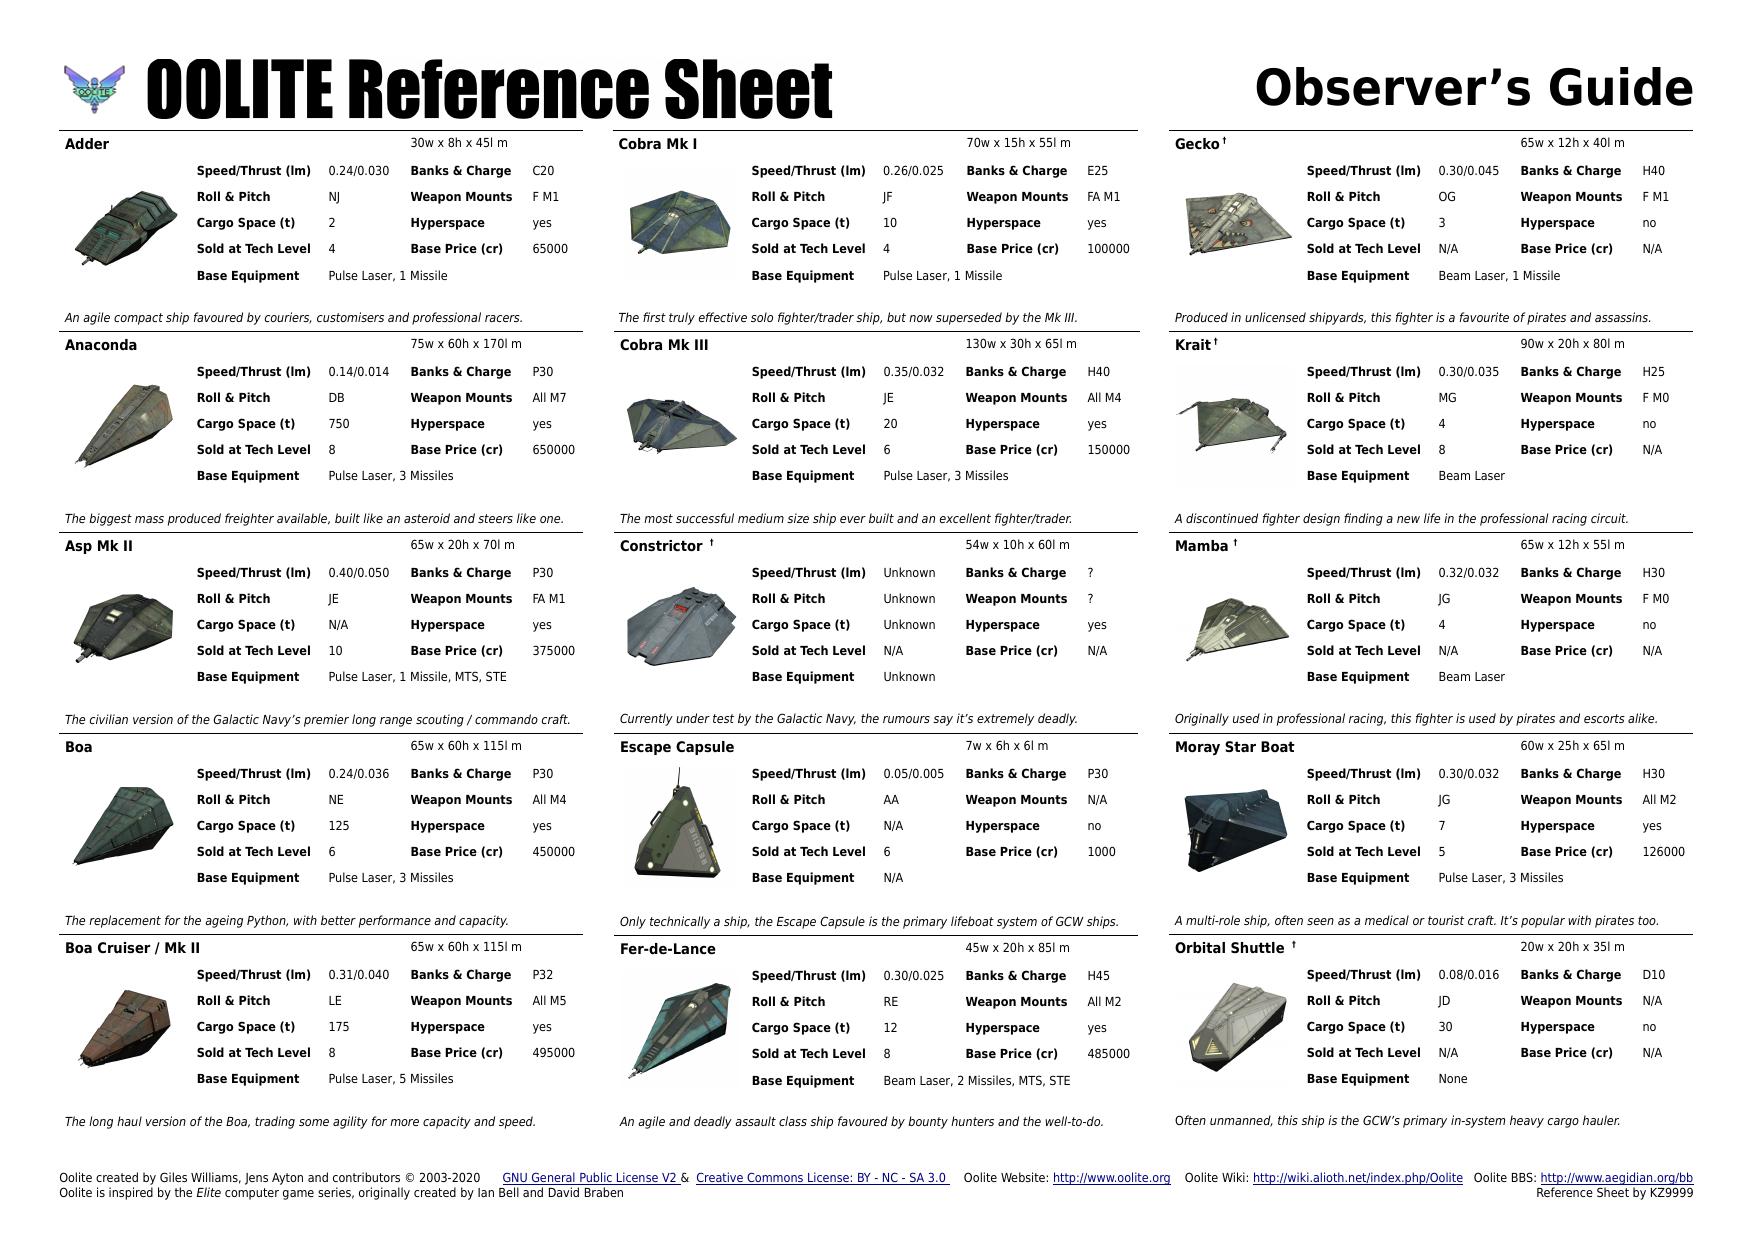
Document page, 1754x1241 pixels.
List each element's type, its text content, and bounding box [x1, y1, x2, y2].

table_cell Weapon Mounts [1515, 185, 1636, 211]
table_cell Banks & Charge [960, 560, 1081, 586]
table_cell Cargo Space (t) [746, 613, 877, 638]
picture [619, 767, 740, 889]
table_cell [59, 963, 191, 1088]
table_cell 0.30/0.045 [1433, 159, 1514, 184]
table_header Moray Star Boat [1169, 734, 1514, 761]
table_cell All M4 [1081, 385, 1140, 411]
table_cell Base Equipment [191, 1067, 322, 1109]
table_cell 0.40/0.050 [323, 560, 404, 586]
table_cell yes [526, 1015, 583, 1041]
table_cell Pulse Laser, 1 Missile [323, 263, 583, 305]
table_cell Sold at Tech Level [746, 839, 877, 865]
table_header 130w x 30h x 65l m [960, 332, 1140, 359]
table_cell Sold at Tech Level [1301, 639, 1432, 664]
table_cell DB [323, 385, 404, 411]
table_cell no [1081, 813, 1138, 839]
table_cell N/A [1636, 988, 1693, 1014]
table_cell Beam Laser [1433, 665, 1693, 707]
table_cell P30 [1081, 761, 1138, 787]
table_cell A discontinued fighter design finding a new life in the professional racing circuit. [1169, 506, 1693, 532]
table_cell [613, 159, 746, 284]
table_cell [1169, 285, 1301, 305]
table_cell N/A [1433, 639, 1514, 664]
table_cell Produced in unlicensed shipyards, this fighter is a favourite of pirates and assassins. [1169, 305, 1693, 331]
table_cell Originally used in professional racing, this fighter is used by pirates and escorts alike. [1169, 707, 1693, 733]
picture [64, 164, 186, 285]
table_cell Hyperspace [405, 211, 526, 237]
table_cell 7 [1433, 813, 1514, 839]
table_cell H30 [1636, 560, 1693, 586]
table_cell 100000 [1081, 237, 1138, 263]
table_header 70w x 15h x 55l m [961, 131, 1138, 158]
table_cell 175 [323, 1015, 404, 1041]
table_cell FA M1 [1081, 185, 1138, 211]
table_cell 6 [878, 839, 959, 865]
table_cell Cargo Space (t) [746, 813, 877, 839]
table_cell Pulse Laser, 3 Missiles [1433, 865, 1693, 908]
table_cell Roll & Pitch [191, 788, 322, 813]
table_cell [59, 359, 191, 506]
table_cell Unknown [878, 586, 959, 612]
table_cell Speed/Thrust (lm) [191, 761, 322, 787]
table_cell N/A [878, 865, 1138, 909]
table_cell Base Equipment [1301, 1066, 1432, 1108]
table_cell Base Price (cr) [405, 438, 526, 463]
picture [619, 164, 740, 285]
table_cell [614, 964, 746, 1109]
table_cell Hyperspace [960, 411, 1081, 437]
table_cell C20 [526, 159, 583, 184]
table_cell yes [526, 613, 583, 638]
table_cell Base Equipment [746, 665, 877, 707]
picture [147, 59, 833, 119]
table_cell 12 [878, 1016, 959, 1042]
table_cell Weapon Mounts [1515, 988, 1636, 1014]
table_cell Roll & Pitch [1301, 185, 1432, 211]
table_cell 0.35/0.032 [878, 359, 959, 385]
table_cell JG [1433, 787, 1514, 813]
table_cell Base Price (cr) [1515, 237, 1636, 263]
table_cell Sold at Tech Level [746, 237, 877, 263]
table_cell 0.32/0.032 [1433, 560, 1514, 586]
table_cell F M0 [1636, 586, 1693, 612]
table_cell Unknown [878, 665, 1138, 707]
table_cell Weapon Mounts [405, 989, 526, 1014]
table_cell Speed/Thrust (lm) [746, 964, 877, 989]
picture [64, 767, 186, 888]
table_cell no [1636, 211, 1693, 237]
table_cell E25 [1081, 159, 1138, 184]
table_cell Sold at Tech Level [1301, 1040, 1432, 1066]
table_cell Hyperspace [1515, 411, 1636, 437]
table_cell 4 [1433, 411, 1514, 437]
table_cell Weapon Mounts [405, 586, 526, 612]
table_cell All M4 [526, 788, 583, 813]
table_cell Weapon Mounts [960, 385, 1081, 411]
table_cell Pulse Laser, 3 Missiles [878, 464, 1140, 506]
picture [1174, 767, 1295, 888]
table_header Fer-de-Lance [614, 936, 959, 963]
table_cell 0.24/0.030 [323, 159, 404, 184]
table_cell [59, 888, 191, 908]
table_cell Unknown [878, 560, 959, 586]
table_cell Sold at Tech Level [191, 639, 322, 664]
table_cell Banks & Charge [405, 761, 526, 787]
table_cell AA [878, 787, 959, 813]
table_cell A multi-role ship, often seen as a medical or tourist craft. It’s popular with pirates too. [1169, 908, 1693, 934]
table_cell N/A [1636, 237, 1693, 263]
table_cell Base Price (cr) [405, 237, 526, 263]
table_cell 20 [878, 411, 959, 437]
table_cell 5 [1433, 839, 1514, 865]
table_cell Base Equipment [191, 464, 322, 506]
table_cell Sold at Tech Level [746, 639, 877, 664]
table_cell 0.31/0.040 [323, 963, 404, 988]
table_cell 650000 [526, 438, 583, 463]
table_cell N/A [1081, 787, 1138, 813]
table_cell 150000 [1081, 438, 1140, 463]
table_cell Speed/Thrust (lm) [191, 159, 322, 184]
table_cell Base Price (cr) [1515, 839, 1636, 865]
table_cell Hyperspace [405, 814, 526, 839]
table_cell Banks & Charge [405, 359, 526, 385]
table_cell [1169, 359, 1301, 506]
table_cell yes [1081, 411, 1140, 437]
table_cell Hyperspace [960, 813, 1081, 839]
table_cell yes [526, 411, 583, 437]
table_cell H25 [1636, 359, 1693, 385]
table_cell ? [1081, 560, 1138, 586]
table_cell Base Price (cr) [961, 237, 1081, 263]
table_cell Base Price (cr) [960, 1042, 1081, 1068]
table_cell JE [878, 385, 959, 411]
table_cell Sold at Tech Level [746, 1042, 877, 1068]
table_cell All M7 [526, 385, 583, 411]
table_cell Speed/Thrust (lm) [1301, 359, 1432, 385]
table_cell Cargo Space (t) [191, 411, 322, 437]
table_cell N/A [878, 813, 959, 839]
table_cell Speed/Thrust (lm) [191, 359, 322, 385]
table_cell no [1636, 613, 1693, 638]
table_cell Base Equipment [1301, 263, 1432, 305]
table_header 65w x 60h x 115l m [405, 734, 583, 761]
table_cell Base Equipment [746, 1068, 877, 1109]
table_cell F M0 [1636, 385, 1693, 411]
table_header Cobra Mk I [613, 131, 961, 158]
table_cell Sold at Tech Level [191, 237, 322, 263]
table_cell P30 [526, 359, 583, 385]
table_cell Sold at Tech Level [1301, 438, 1432, 463]
table_cell 8 [1433, 438, 1514, 463]
table_cell H40 [1636, 159, 1693, 184]
table_cell Base Equipment [746, 263, 877, 305]
table_cell Base Price (cr) [405, 840, 526, 866]
table_cell Cargo Space (t) [746, 411, 877, 437]
table_cell Roll & Pitch [1301, 988, 1432, 1014]
table_cell Roll & Pitch [191, 586, 322, 612]
table_cell N/A [1081, 639, 1138, 664]
table_cell 126000 [1636, 839, 1693, 865]
picture [1174, 365, 1295, 486]
table_cell Roll & Pitch [746, 990, 877, 1016]
table_cell JD [1433, 988, 1514, 1014]
table_cell 0.08/0.016 [1433, 962, 1514, 988]
table_cell Pulse Laser, 1 Missile, MTS, STE [323, 665, 583, 707]
table_cell 8 [323, 438, 404, 463]
table_cell N/A [878, 639, 959, 664]
table_cell Weapon Mounts [1515, 787, 1636, 813]
table_cell Cargo Space (t) [1301, 1014, 1432, 1040]
table_cell yes [526, 211, 583, 237]
table_cell Pulse Laser, 5 Missiles [323, 1067, 583, 1109]
table_header 54w x 10h x 60l m [960, 533, 1138, 560]
table_cell Cargo Space (t) [191, 613, 322, 638]
table_cell 4 [323, 237, 404, 263]
table_cell JF [877, 185, 961, 211]
table_cell JG [1433, 586, 1514, 612]
table_cell 495000 [526, 1041, 583, 1067]
table_cell Cargo Space (t) [1301, 813, 1432, 839]
table_cell 0.30/0.025 [878, 964, 959, 989]
table_cell 0.26/0.025 [877, 159, 961, 184]
table_header Adder [59, 131, 404, 158]
table_cell [59, 560, 191, 707]
table_cell Weapon Mounts [1515, 385, 1636, 411]
table_cell Weapon Mounts [960, 586, 1081, 612]
table_cell Sold at Tech Level [191, 840, 322, 866]
table_cell An agile compact ship favoured by couriers, customisers and professional racers. [59, 305, 583, 331]
table_cell Hyperspace [1515, 211, 1636, 237]
table_cell Roll & Pitch [746, 185, 877, 211]
table_cell Banks & Charge [960, 359, 1081, 385]
table_cell Roll & Pitch [746, 586, 877, 612]
table_cell [1169, 962, 1301, 1108]
picture [1174, 566, 1295, 687]
table_cell All M2 [1636, 787, 1693, 813]
table_cell The long haul version of the Boa, trading some agility for more capacity and speed. [59, 1109, 583, 1135]
table_header Boa [59, 734, 404, 761]
table_cell The replacement for the ageing Python, with better performance and capacity. [59, 908, 583, 934]
table_cell [613, 285, 746, 305]
table_cell Banks & Charge [1515, 159, 1636, 184]
table_cell 0.30/0.035 [1433, 359, 1514, 385]
table_header Mamba † [1169, 533, 1514, 560]
table_cell N/A [1433, 1040, 1514, 1066]
table_cell yes [526, 814, 583, 839]
table_cell Hyperspace [405, 411, 526, 437]
table_cell no [1636, 1014, 1693, 1040]
table_cell Roll & Pitch [1301, 586, 1432, 612]
table_cell Weapon Mounts [1515, 586, 1636, 612]
table_cell [614, 761, 746, 909]
table_cell Banks & Charge [1515, 560, 1636, 586]
table_cell yes [1081, 1016, 1138, 1042]
table_cell Sold at Tech Level [1301, 237, 1432, 263]
picture [64, 566, 186, 687]
table_cell Sold at Tech Level [1301, 839, 1432, 865]
table_cell [614, 560, 746, 707]
table_cell Hyperspace [1515, 613, 1636, 638]
table_cell 8 [323, 1041, 404, 1067]
picture [619, 566, 740, 687]
table_cell Pulse Laser, 3 Missiles [323, 866, 583, 908]
table_cell 4 [1433, 613, 1514, 638]
table_cell Banks & Charge [960, 761, 1081, 787]
table_cell Cargo Space (t) [191, 211, 322, 237]
picture [64, 365, 186, 486]
table_cell Base Equipment [1301, 464, 1432, 506]
table_cell Often unmanned, this ship is the GCW’s primary in-system heavy cargo hauler. [1169, 1108, 1693, 1134]
table_cell [59, 1089, 191, 1109]
table_cell Banks & Charge [405, 963, 526, 988]
table_cell NJ [323, 185, 404, 211]
table_cell FA M1 [526, 586, 583, 612]
table_cell JE [323, 586, 404, 612]
table_cell Beam Laser [1433, 464, 1693, 506]
table_cell Beam Laser, 1 Missile [1433, 263, 1693, 305]
table_cell 0.05/0.005 [878, 761, 959, 787]
table_cell no [1636, 411, 1693, 437]
table_cell ? [1081, 586, 1138, 612]
table_cell LE [323, 989, 404, 1014]
table_header 65w x 12h x 55l m [1515, 533, 1693, 560]
table_cell Hyperspace [961, 211, 1081, 237]
table_cell None [1433, 1066, 1693, 1108]
table_cell Banks & Charge [1515, 761, 1636, 787]
table_cell Speed/Thrust (lm) [191, 963, 322, 988]
table_cell Hyperspace [405, 1015, 526, 1041]
table_cell [59, 159, 191, 284]
table_cell Only technically a ship, the Escape Capsule is the primary lifeboat system of GCW ships. [614, 909, 1138, 935]
table_cell Pulse Laser, 3 Missiles [323, 464, 583, 506]
table_cell Base Equipment [191, 665, 322, 707]
table_cell All M2 [1081, 990, 1138, 1016]
table_cell Hyperspace [960, 1016, 1081, 1042]
table_cell The biggest mass produced freighter available, built like an asteroid and steers like one. [59, 506, 583, 532]
table_cell NE [323, 788, 404, 813]
table_cell [614, 359, 746, 506]
table_cell Banks & Charge [405, 159, 526, 184]
table_cell P30 [526, 560, 583, 586]
table_cell Base Equipment [746, 464, 877, 506]
table_cell N/A [1433, 237, 1514, 263]
table_cell Base Price (cr) [1515, 639, 1636, 664]
table_cell 0.30/0.032 [1433, 761, 1514, 787]
table_cell The civilian version of the Galactic Navy’s premier long range scouting / commando craft. [59, 707, 583, 733]
table_cell 450000 [526, 840, 583, 866]
table_cell Weapon Mounts [405, 185, 526, 211]
table_cell The most successful medium size ship ever built and an excellent fighter/trader. [614, 506, 1140, 532]
table_cell 0.24/0.036 [323, 761, 404, 787]
table_cell [1169, 560, 1301, 707]
table_cell Roll & Pitch [1301, 787, 1432, 813]
table_cell Banks & Charge [1515, 359, 1636, 385]
table_cell Base Price (cr) [405, 639, 526, 664]
table_cell N/A [323, 613, 404, 638]
table_header 7w x 6h x 6l m [960, 734, 1138, 761]
table_header Cobra Mk III [614, 332, 959, 359]
table_cell Roll & Pitch [746, 385, 877, 411]
table_cell Speed/Thrust (lm) [1301, 962, 1432, 988]
table_header 45w x 20h x 85l m [960, 936, 1138, 963]
table_cell Banks & Charge [961, 159, 1081, 184]
table_cell Roll & Pitch [191, 185, 322, 211]
table_cell Pulse Laser, 1 Missile [877, 263, 1138, 305]
table_cell Speed/Thrust (lm) [746, 359, 877, 385]
table_cell 750 [323, 411, 404, 437]
table_cell [59, 285, 191, 305]
table_cell 485000 [1081, 1042, 1138, 1068]
table_header 60w x 25h x 65l m [1515, 734, 1693, 761]
table_cell yes [1081, 613, 1138, 638]
table_cell 4 [877, 237, 961, 263]
table_cell Speed/Thrust (lm) [746, 560, 877, 586]
table_header 65w x 20h x 70l m [405, 533, 583, 560]
table_cell Speed/Thrust (lm) [191, 560, 322, 586]
table_cell Currently under test by the Galactic Navy, the rumours say it’s extremely deadly. [614, 707, 1138, 733]
table_cell Base Price (cr) [960, 438, 1081, 463]
table_cell Weapon Mounts [960, 990, 1081, 1016]
picture [619, 969, 740, 1090]
table_cell Weapon Mounts [405, 385, 526, 411]
table_cell yes [1081, 211, 1138, 237]
table_header Anaconda [59, 332, 404, 359]
table_cell Cargo Space (t) [1301, 411, 1432, 437]
picture [619, 365, 740, 486]
table_cell [1169, 761, 1301, 908]
table_cell Speed/Thrust (lm) [1301, 159, 1432, 184]
table_cell The first truly effective solo fighter/trader ship, but now superseded by the Mk III. [613, 305, 1138, 331]
table_header 90w x 20h x 80l m [1515, 332, 1693, 359]
table_cell Banks & Charge [405, 560, 526, 586]
table_cell Base Price (cr) [960, 839, 1081, 865]
table_cell Sold at Tech Level [746, 438, 877, 463]
table_cell N/A [1636, 1040, 1693, 1066]
table_header Constrictor † [614, 533, 959, 560]
table_cell Speed/Thrust (lm) [1301, 560, 1432, 586]
table_cell Cargo Space (t) [191, 1015, 322, 1041]
table_header 65w x 60h x 115l m [405, 935, 583, 962]
table_cell 2 [323, 211, 404, 237]
table_header Krait † [1169, 332, 1514, 359]
table_cell 65000 [526, 237, 583, 263]
table_cell F M1 [1636, 185, 1693, 211]
table_header Gecko † [1169, 131, 1514, 158]
table_cell yes [1636, 813, 1693, 839]
table_cell 3 [1433, 211, 1514, 237]
table_cell Base Equipment [1301, 665, 1432, 707]
table_cell F M1 [526, 185, 583, 211]
table_cell Unknown [878, 613, 959, 638]
table_header Orbital Shuttle † [1169, 935, 1514, 962]
table_cell Cargo Space (t) [746, 1016, 877, 1042]
table_cell Base Equipment [746, 865, 877, 909]
table_cell Cargo Space (t) [746, 211, 877, 237]
table_cell [1169, 159, 1301, 284]
table_cell [59, 761, 191, 887]
table_cell Roll & Pitch [191, 385, 322, 411]
table_cell 6 [323, 840, 404, 866]
table_cell Base Price (cr) [1515, 1040, 1636, 1066]
table_cell Base Price (cr) [1515, 438, 1636, 463]
table_cell P32 [526, 963, 583, 988]
picture [1174, 164, 1295, 285]
table_cell OG [1433, 185, 1514, 211]
table_cell Weapon Mounts [405, 788, 526, 813]
table_cell Banks & Charge [1515, 962, 1636, 988]
table_cell MG [1433, 385, 1514, 411]
table_cell 10 [323, 639, 404, 664]
table_cell 125 [323, 814, 404, 839]
table_cell Weapon Mounts [960, 787, 1081, 813]
table_cell Base Equipment [191, 866, 322, 908]
table_cell 375000 [526, 639, 583, 664]
table_cell 1000 [1081, 839, 1138, 865]
table_header Boa Cruiser / Mk II [59, 935, 404, 962]
table_cell 10 [877, 211, 961, 237]
table_cell 30 [1433, 1014, 1514, 1040]
table_cell Speed/Thrust (lm) [1301, 761, 1432, 787]
picture [1174, 967, 1295, 1088]
table_cell Cargo Space (t) [1301, 211, 1432, 237]
table_cell Hyperspace [405, 613, 526, 638]
table_header 65w x 12h x 40l m [1515, 131, 1693, 158]
table_cell H45 [1081, 964, 1138, 989]
picture [64, 968, 186, 1089]
table_cell 6 [878, 438, 959, 463]
table_cell Cargo Space (t) [191, 814, 322, 839]
table_cell Sold at Tech Level [191, 1041, 322, 1067]
table_cell 0.14/0.014 [323, 359, 404, 385]
table_header 75w x 60h x 170l m [405, 332, 583, 359]
table_cell Base Price (cr) [960, 639, 1081, 664]
table_cell Sold at Tech Level [191, 438, 322, 463]
picture [61, 56, 128, 122]
table_header Escape Capsule [614, 734, 959, 761]
table_cell Speed/Thrust (lm) [746, 159, 877, 184]
table_cell P30 [526, 761, 583, 787]
table_header 20w x 20h x 35l m [1515, 935, 1693, 962]
table_cell Speed/Thrust (lm) [746, 761, 877, 787]
table_cell Base Equipment [1301, 865, 1432, 908]
table_cell Cargo Space (t) [1301, 613, 1432, 638]
table_cell N/A [1636, 438, 1693, 463]
table_cell Hyperspace [1515, 1014, 1636, 1040]
table_cell Banks & Charge [960, 964, 1081, 989]
table_cell RE [878, 990, 959, 1016]
table_cell Beam Laser, 2 Missiles, MTS, STE [878, 1068, 1138, 1109]
table_header Asp Mk II [59, 533, 404, 560]
table_cell H30 [1636, 761, 1693, 787]
table_cell An agile and deadly assault class ship favoured by bounty hunters and the well-to-do. [614, 1110, 1138, 1136]
table_cell Roll & Pitch [746, 787, 877, 813]
table_cell All M5 [526, 989, 583, 1014]
table_header 30w x 8h x 45l m [405, 131, 583, 158]
table_cell H40 [1081, 359, 1140, 385]
table_cell Hyperspace [960, 613, 1081, 638]
table_cell Base Price (cr) [405, 1041, 526, 1067]
table_cell D10 [1636, 962, 1693, 988]
table_cell Weapon Mounts [961, 185, 1081, 211]
table_cell 8 [878, 1042, 959, 1068]
table_cell Hyperspace [1515, 813, 1636, 839]
table_cell N/A [1636, 639, 1693, 664]
table_cell Base Equipment [191, 263, 322, 305]
table_cell Roll & Pitch [191, 989, 322, 1014]
table_cell Roll & Pitch [1301, 385, 1432, 411]
